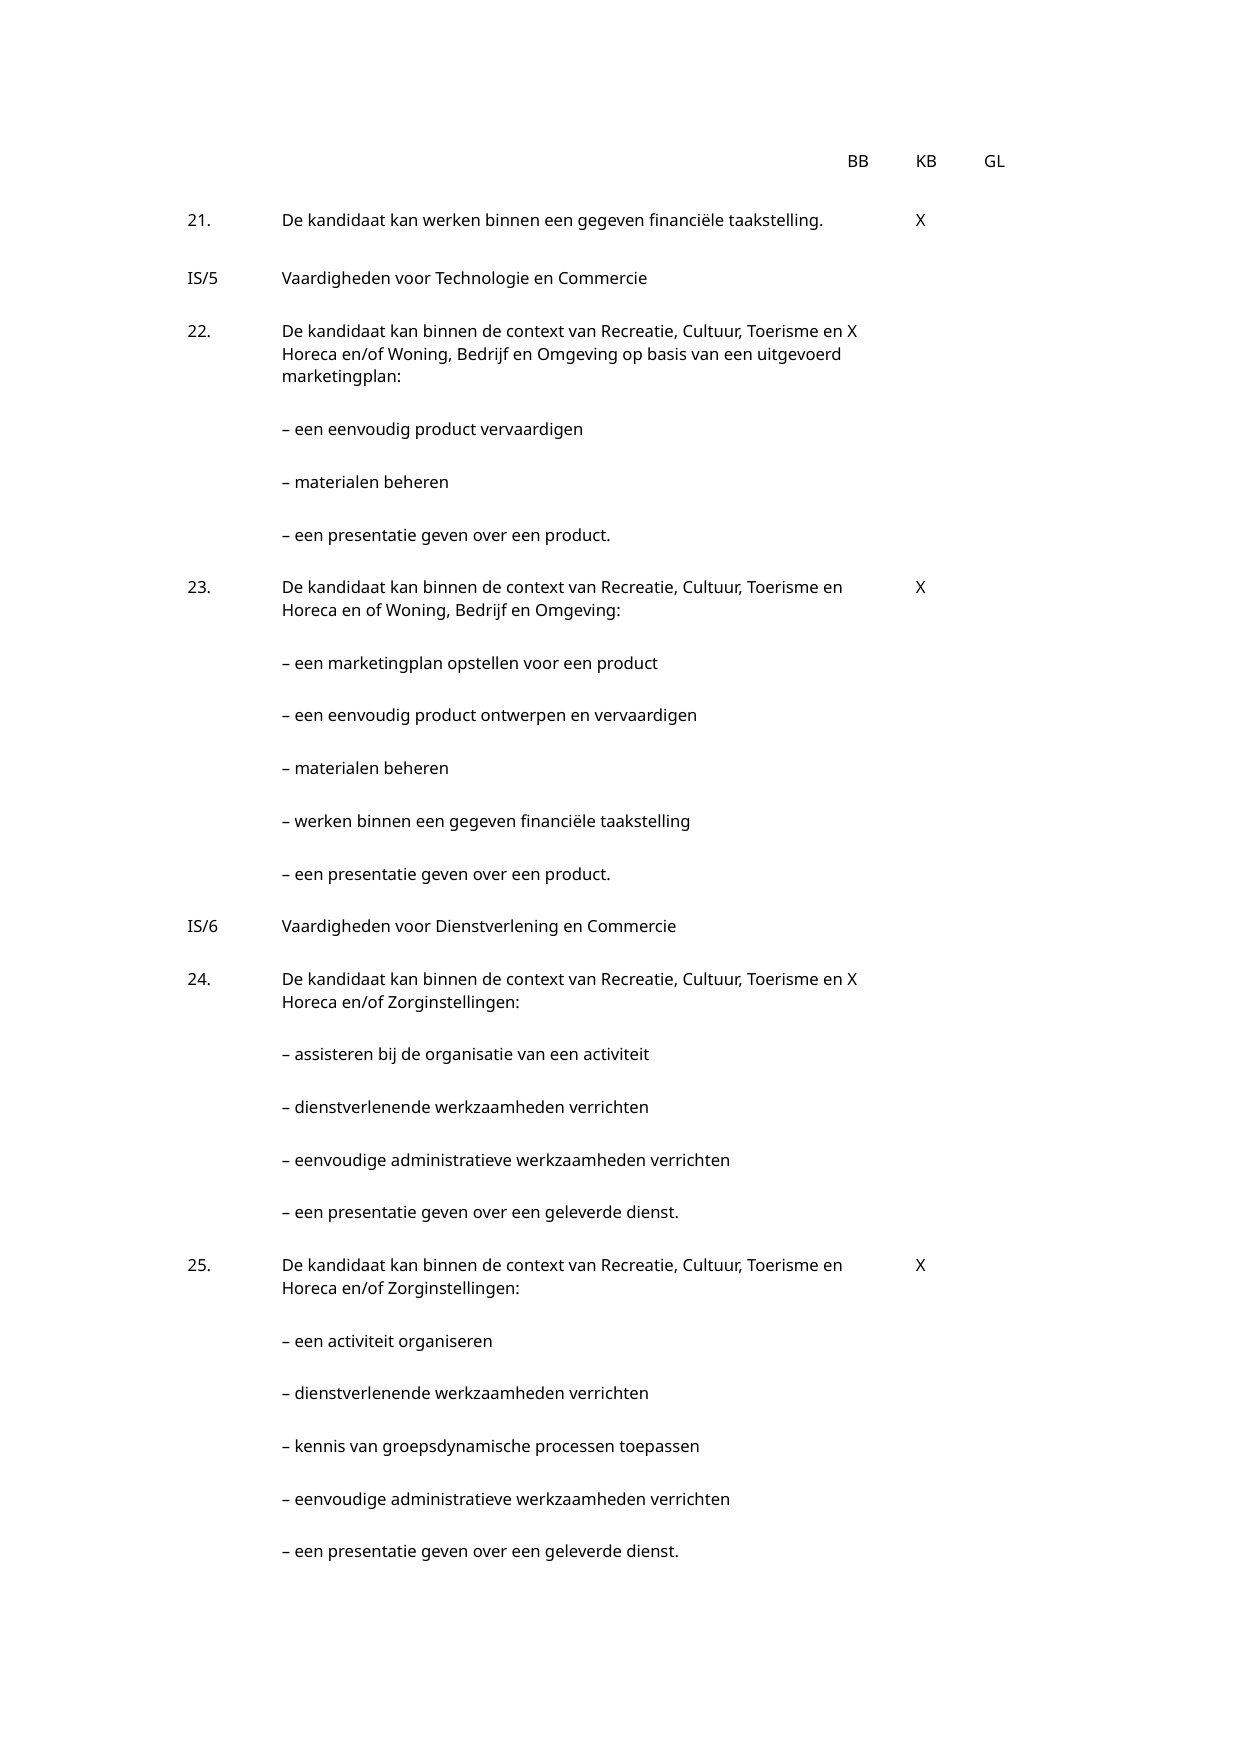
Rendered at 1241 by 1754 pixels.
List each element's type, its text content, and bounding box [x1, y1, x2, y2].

table_cell [984, 1254, 1053, 1593]
table_cell 25. [188, 1254, 282, 1593]
table_cell De kandidaat kan werken binnen een gegeven financiële taakstelling. [282, 209, 847, 267]
table_cell [916, 968, 984, 1254]
table_cell X [916, 576, 984, 915]
table_cell X [916, 209, 984, 267]
table_cell De kandidaat kan binnen de context van Recreatie, Cultuur, Toerisme en Horeca en/of Zorginstellingen: – assisteren bij de organisatie van een activiteit – dienstverlenende werkzaamheden verrichten – eenvoudige administratieve werkzaamheden verrichten – een presentatie geven over een geleverde dienst. [282, 968, 847, 1254]
table_cell [847, 209, 916, 267]
table_cell [984, 209, 1053, 267]
table_header GL [984, 150, 1053, 208]
table_cell De kandidaat kan binnen de context van Recreatie, Cultuur, Toerisme en Horeca en of Woning, Bedrijf en Omgeving: – een marketingplan opstellen voor een product – een eenvoudig product ontwerpen en vervaardigen – materialen beheren – werken binnen een gegeven financiële taakstelling – een presentatie geven over een product. [282, 576, 847, 915]
table_cell De kandidaat kan binnen de context van Recreatie, Cultuur, Toerisme en Horeca en/of Zorginstellingen: – een activiteit organiseren – dienstverlenende werkzaamheden verrichten – kennis van groepsdynamische processen toepassen – eenvoudige administratieve werkzaamheden verrichten – een presentatie geven over een geleverde dienst. [282, 1254, 847, 1593]
table_cell [916, 320, 984, 576]
table_cell Vaardigheden voor Dienstverlening en Commercie [282, 915, 1053, 967]
table_cell 21. [188, 209, 282, 267]
table_cell Vaardigheden voor Technologie en Commercie [282, 267, 1053, 319]
table_cell [847, 576, 916, 915]
table_header [188, 150, 282, 208]
table_header BB [847, 150, 916, 208]
table_cell 23. [188, 576, 282, 915]
table_cell IS/6 [188, 915, 282, 967]
table_cell 24. [188, 968, 282, 1254]
table_cell X [847, 968, 916, 1254]
table_cell [984, 576, 1053, 915]
table_cell [984, 320, 1053, 576]
table_header KB [916, 150, 984, 208]
table_cell 22. [188, 320, 282, 576]
table_cell X [847, 320, 916, 576]
table_cell De kandidaat kan binnen de context van Recreatie, Cultuur, Toerisme en Horeca en/of Woning, Bedrijf en Omgeving op basis van een uitgevoerd marketingplan: – een eenvoudig product vervaardigen – materialen beheren – een presentatie geven over een product. [282, 320, 847, 576]
table_cell [984, 968, 1053, 1254]
table_cell X [916, 1254, 984, 1593]
table_cell [847, 1254, 916, 1593]
table_cell IS/5 [188, 267, 282, 319]
table_header [282, 150, 847, 208]
